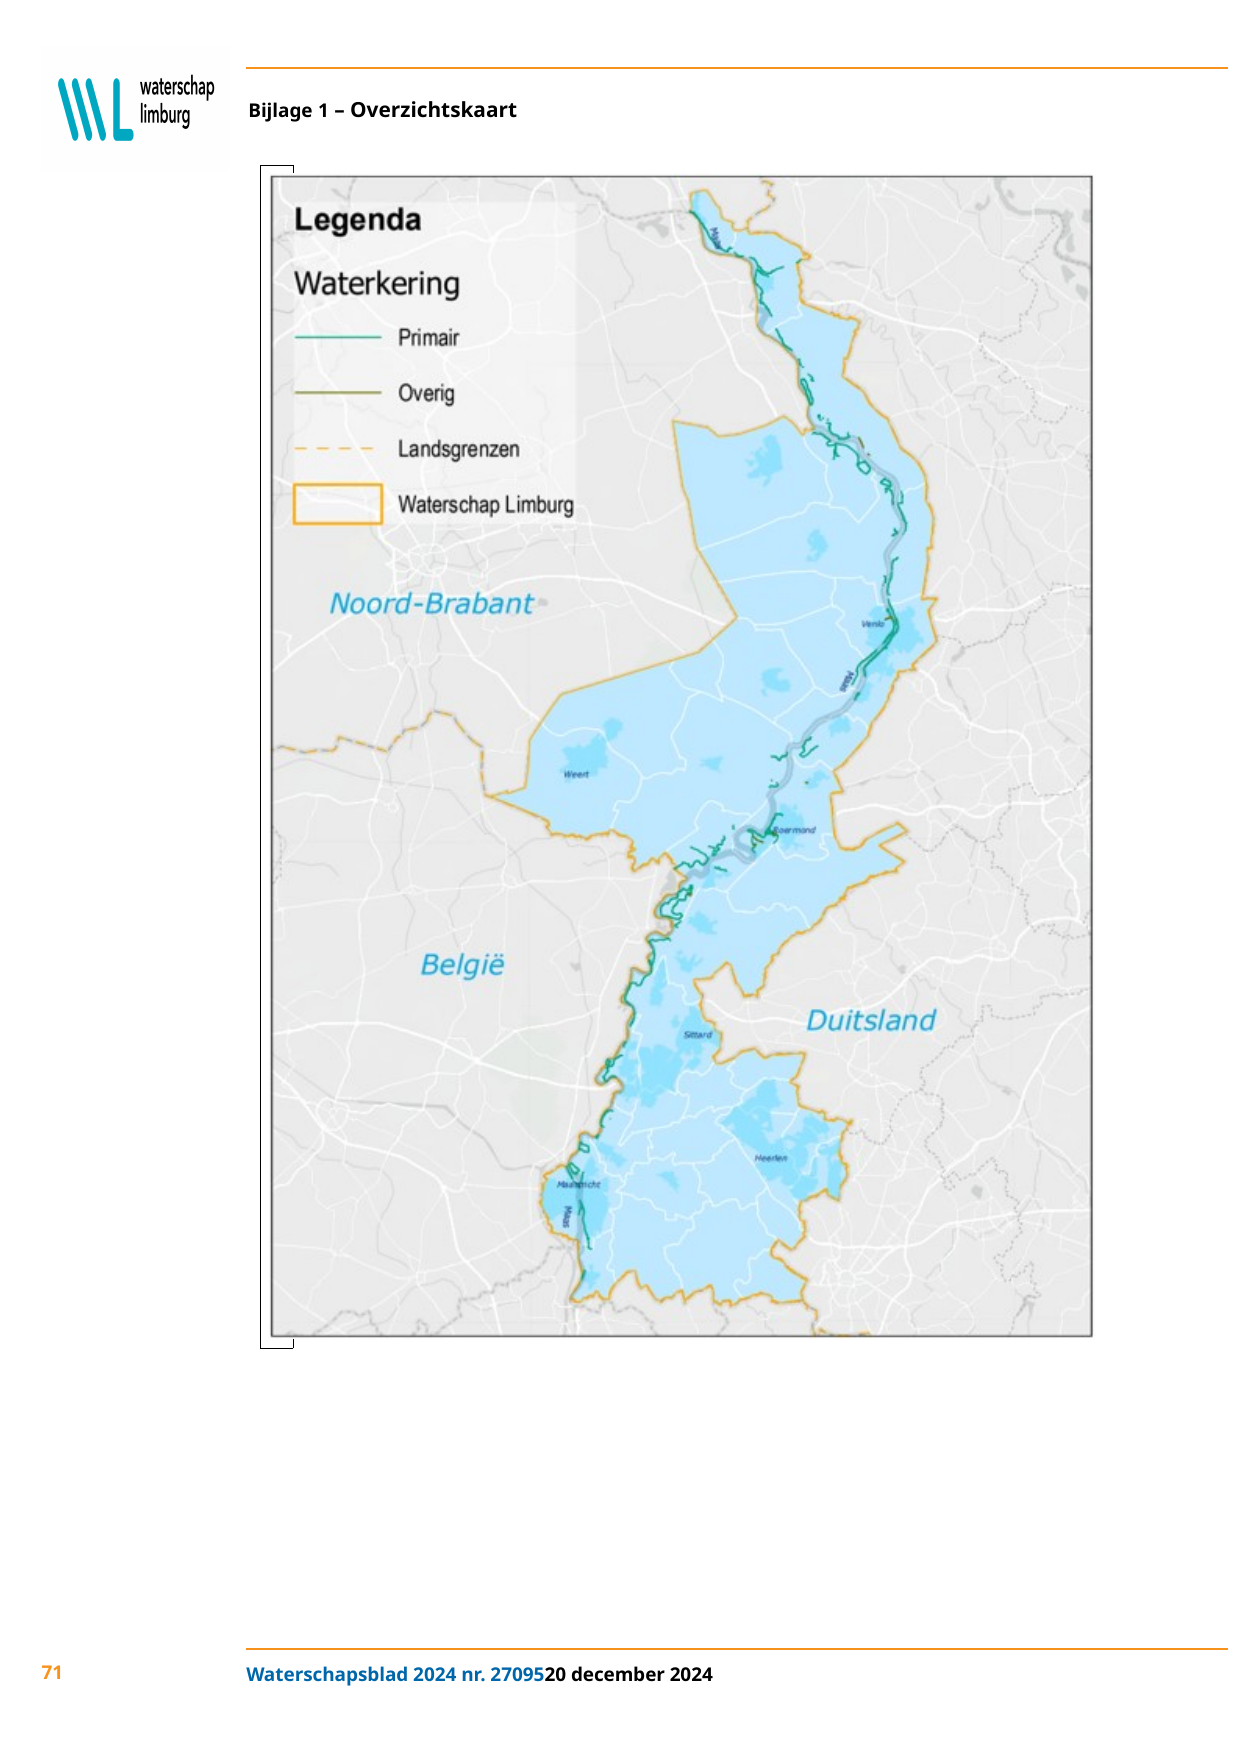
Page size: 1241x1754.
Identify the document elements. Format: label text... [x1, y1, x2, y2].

text Bijlage 1 – Overzichtskaart [248, 95, 1152, 123]
picture [268, 173, 1096, 1339]
picture [41, 47, 231, 172]
